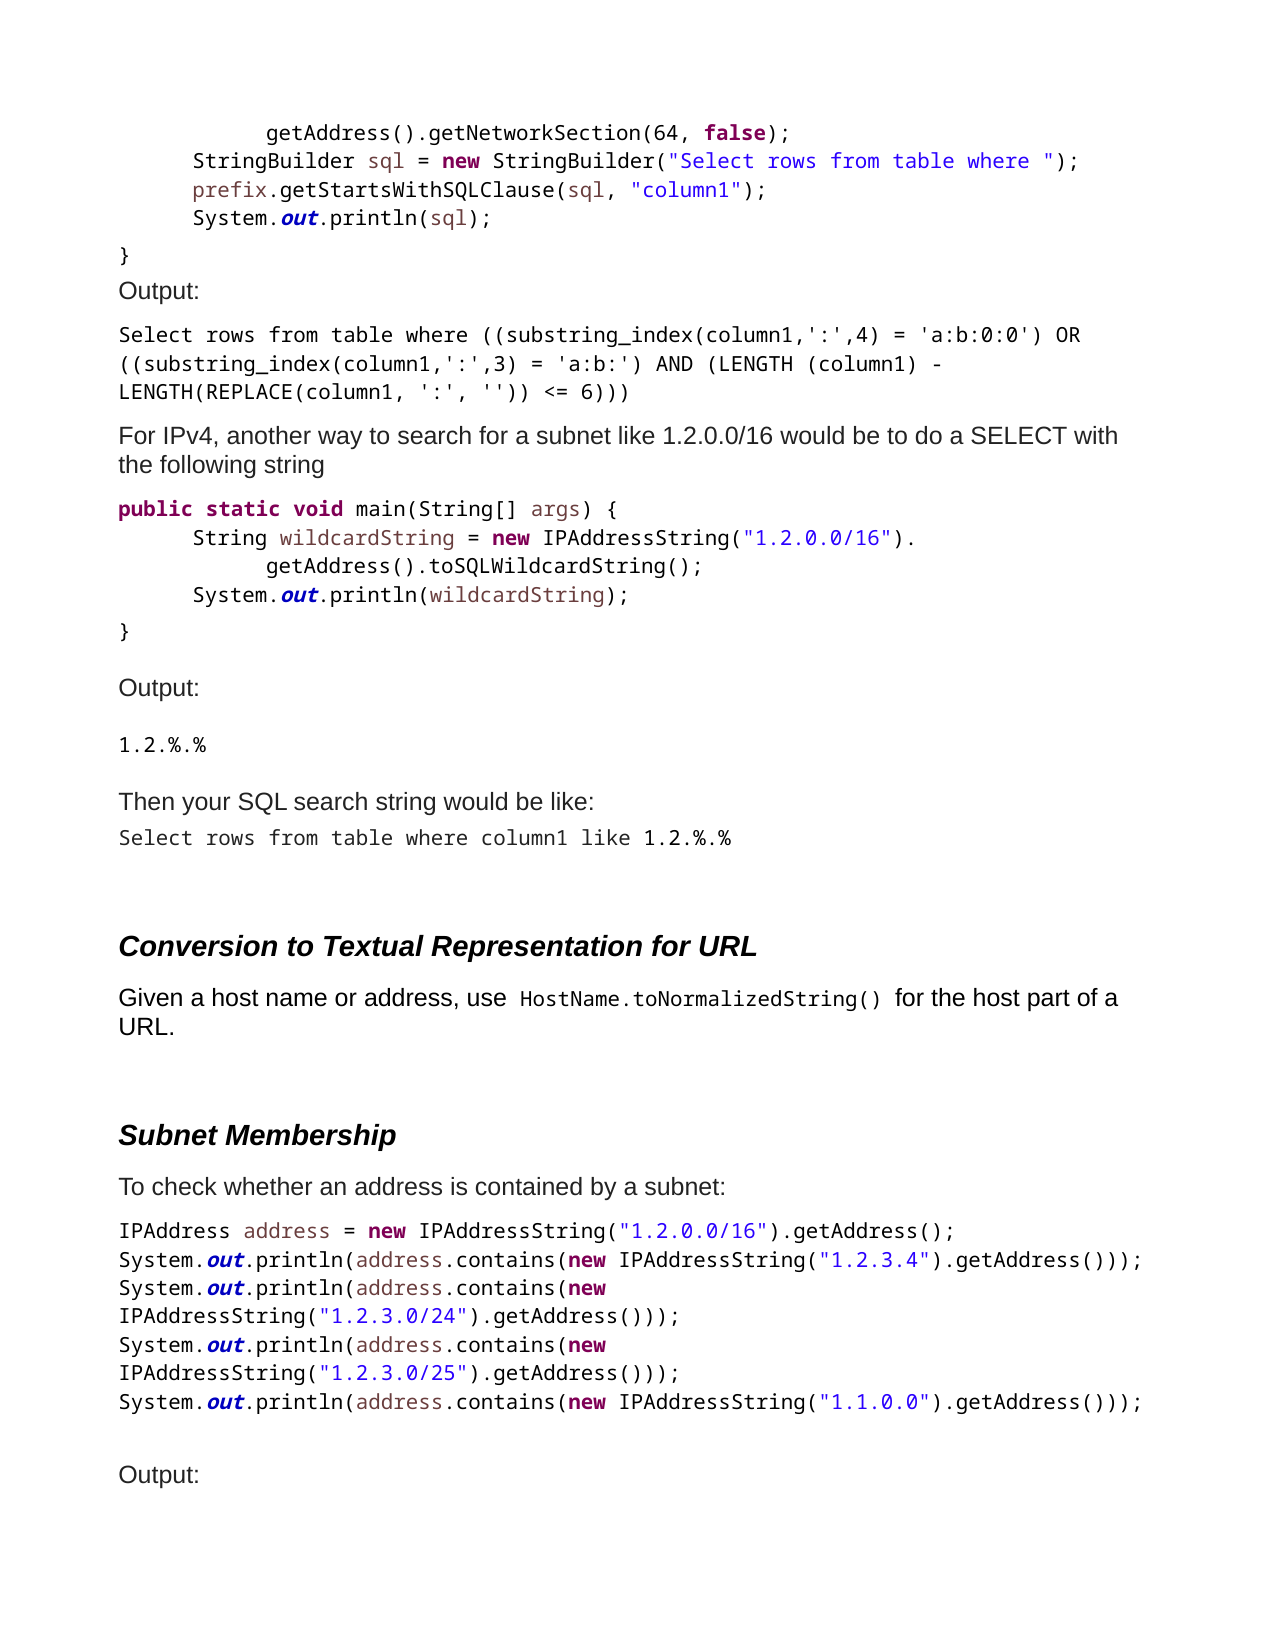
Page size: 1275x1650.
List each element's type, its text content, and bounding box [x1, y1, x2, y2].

text } [118, 240, 1157, 268]
text Output: [118, 276, 1157, 305]
text For IPv4, another way to search for a subnet like 1.2.0.0/16 would be to do a SELECT with the following string [118, 421, 1157, 479]
text Select rows from table where ((substring_index(column1,':',4) = 'a:b:0:0') OR ((substring_index(column1,':',3) = 'a:b:') AND (LENGTH (column1) - LENGTH(REPLACE(column1, ':', '')) <= 6))) [118, 320, 1157, 406]
text public static void main(String[] args) { String wildcardString = new IPAddressString("1.2.0.0/16"). getAddress().toSQLWildcardString(); System.out.println(wildcardString); [118, 494, 1157, 608]
text Given a host name or address, use HostName.toNormalizedString() for the host part of a URL. [118, 983, 1157, 1041]
text Output: [118, 1460, 1157, 1488]
text getAddress().getNetworkSection(64, false); StringBuilder sql = new StringBuilder("Select rows from table where "); prefix.getStartsWithSQLClause(sql, "column1"); System.out.println(sql); [118, 118, 1157, 232]
text Then your SQL search string would be like: [118, 787, 1157, 816]
text } [118, 616, 1157, 644]
text IPAddress address = new IPAddressString("1.2.0.0/16").getAddress(); System.out.println(address.contains(new IPAddressString("1.2.3.4").getAddress())); System.out.println(address.contains(new IPAddressString("1.2.3.0/24").getAddress())); System.out.println(address.contains(new IPAddressString("1.2.3.0/25").getAddress())); System.out.println(address.contains(new IPAddressString("1.1.0.0").getAddress())); [118, 1216, 1157, 1415]
subtitle Subnet Membership [118, 1118, 1157, 1152]
subtitle Conversion to Textual Representation for URL [118, 929, 1157, 962]
text To check whether an address is contained by a subnet: [118, 1172, 1157, 1201]
text Select rows from table where column1 like 1.2.%.% [118, 823, 1157, 852]
text 1.2.%.% [118, 730, 1157, 758]
text Output: [118, 673, 1157, 702]
